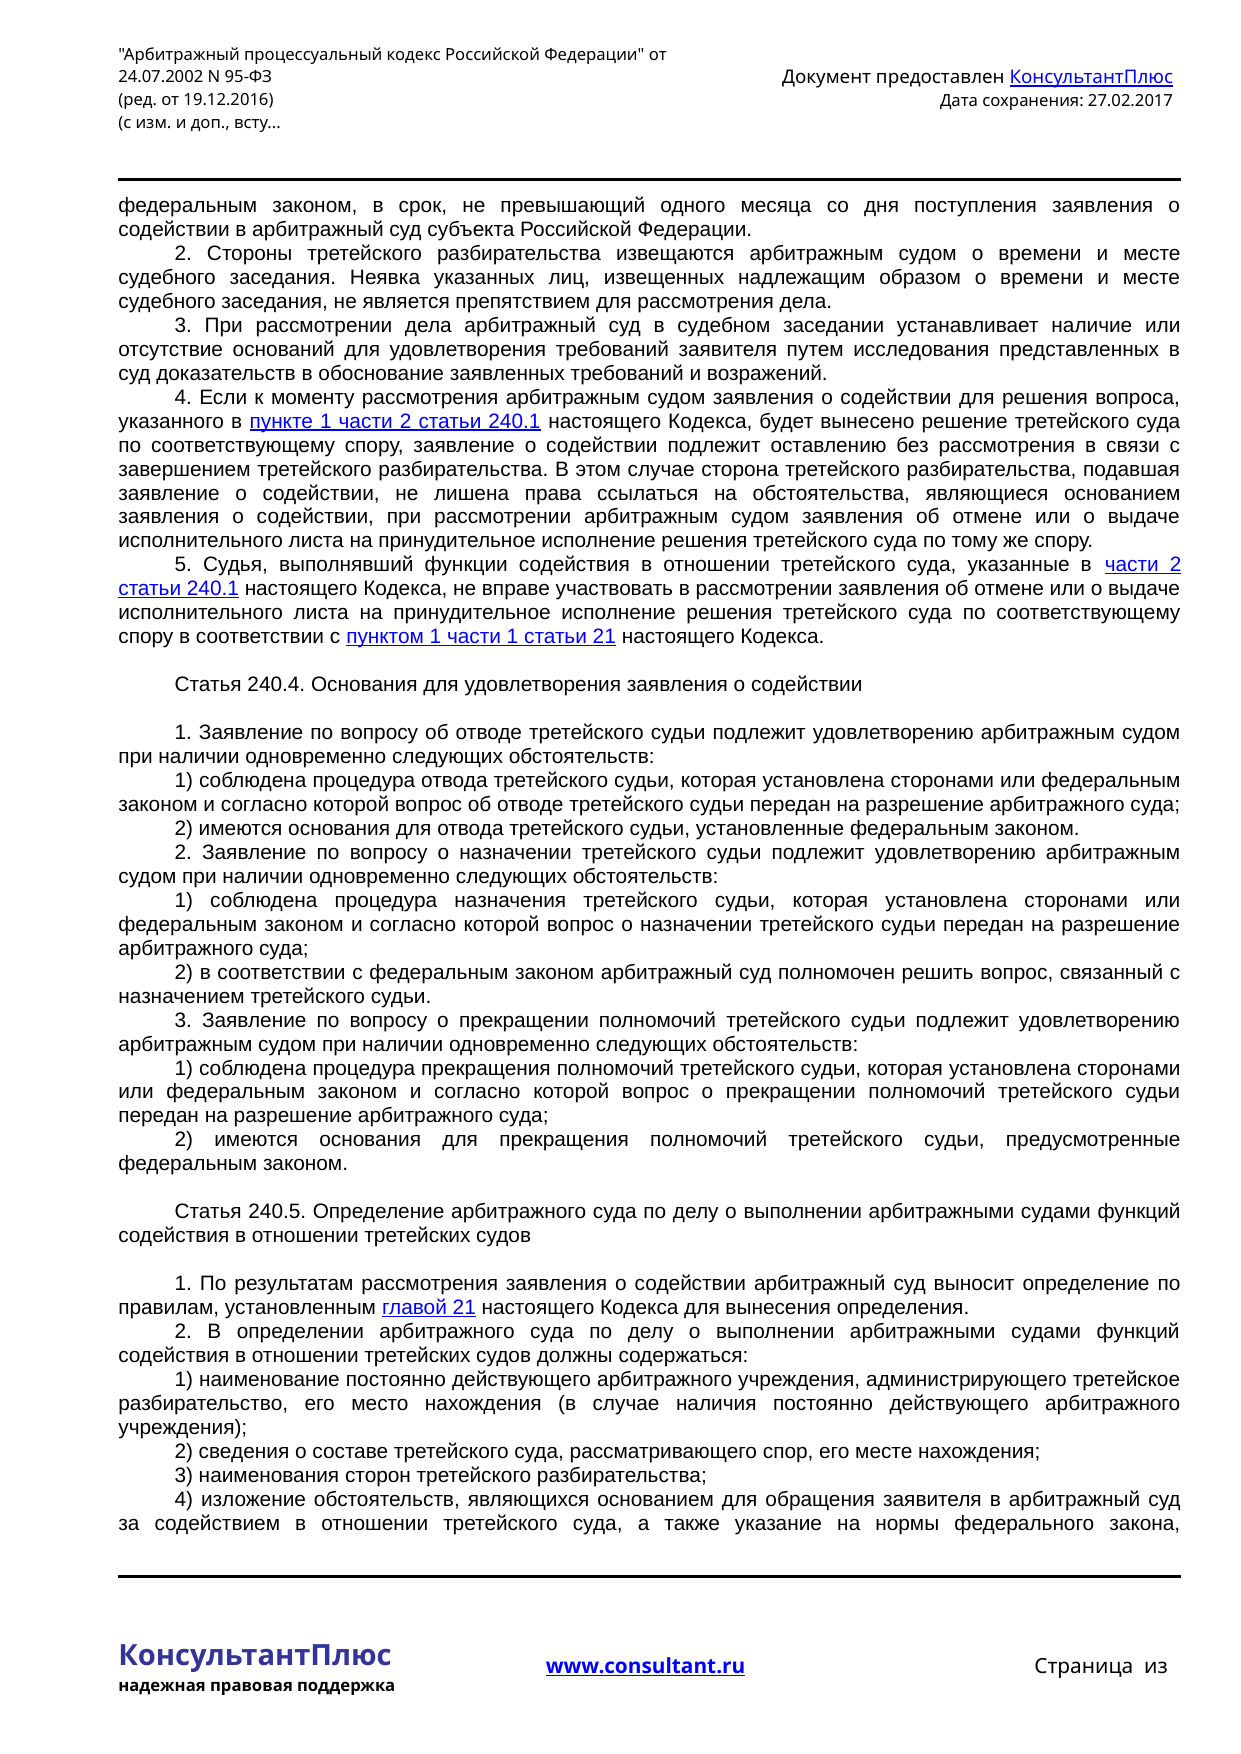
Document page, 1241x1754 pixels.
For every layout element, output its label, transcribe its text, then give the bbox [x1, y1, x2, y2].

text 4. Если к моменту рассмотрения арбитражным судом заявления о содействии для решения вопроса, указанного в пункте 1 части 2 статьи 240.1 настоящего Кодекса, будет вынесено решение третейского суда по соответствующему спору, заявление о содействии подлежит оставлению без рассмотрения в связи с завершением третейского разбирательства. В этом случае сторона третейского разбирательства, подавшая заявление о содействии, не лишена права ссылаться на обстоятельства, являющиеся основанием заявления о содействии, при рассмотрении арбитражным судом заявления об отмене или о выдаче исполнительного листа на принудительное исполнение решения третейского суда по тому же спору. [118, 384, 1181, 552]
text 1. По результатам рассмотрения заявления о содействии арбитражный суд выносит определение по правилам, установленным главой 21 настоящего Кодекса для вынесения определения. [118, 1271, 1181, 1319]
text 3) наименования сторон третейского разбирательства; [118, 1463, 1181, 1487]
subtitle Статья 240.5. Определение арбитражного суда по делу о выполнении арбитражными судами функций содействия в отношении третейских судов [118, 1199, 1181, 1247]
text 1) наименование постоянно действующего арбитражного учреждения, администрирующего третейское разбирательство, его место нахождения (в случае наличия постоянно действующего арбитражного учреждения); [118, 1367, 1181, 1439]
text 2) имеются основания для прекращения полномочий третейского судьи, предусмотренные федеральным законом. [118, 1127, 1181, 1175]
text 1) соблюдена процедура отвода третейского судьи, которая установлена сторонами или федеральным законом и согласно которой вопрос об отводе третейского судьи передан на разрешение арбитражного суда; [118, 768, 1181, 816]
text 4) изложение обстоятельств, являющихся основанием для обращения заявителя в арбитражный суд за содействием в отношении третейского суда, а также указание на нормы федерального закона, [118, 1487, 1181, 1534]
text 2) сведения о составе третейского суда, рассматривающего спор, его месте нахождения; [118, 1439, 1181, 1463]
text 1) соблюдена процедура назначения третейского судьи, которая установлена сторонами или федеральным законом и согласно которой вопрос о назначении третейского судьи передан на разрешение арбитражного суда; [118, 888, 1181, 959]
subtitle Статья 240.4. Основания для удовлетворения заявления о содействии [118, 672, 1181, 696]
text 2) в соответствии с федеральным законом арбитражный суд полномочен решить вопрос, связанный с назначением третейского судьи. [118, 959, 1181, 1007]
text 3. При рассмотрении дела арбитражный суд в судебном заседании устанавливает наличие или отсутствие оснований для удовлетворения требований заявителя путем исследования представленных в суд доказательств в обоснование заявленных требований и возражений. [118, 313, 1181, 384]
text 3. Заявление по вопросу о прекращении полномочий третейского судьи подлежит удовлетворению арбитражным судом при наличии одновременно следующих обстоятельств: [118, 1007, 1181, 1055]
text 2) имеются основания для отвода третейского судьи, установленные федеральным законом. [118, 816, 1181, 840]
text федеральным законом, в срок, не превышающий одного месяца со дня поступления заявления о содействии в арбитражный суд субъекта Российской Федерации. [118, 193, 1181, 241]
text 1. Заявление по вопросу об отводе третейского судьи подлежит удовлетворению арбитражным судом при наличии одновременно следующих обстоятельств: [118, 720, 1181, 768]
text 1) соблюдена процедура прекращения полномочий третейского судьи, которая установлена сторонами или федеральным законом и согласно которой вопрос о прекращении полномочий третейского судьи передан на разрешение арбитражного суда; [118, 1055, 1181, 1127]
text 5. Судья, выполнявший функции содействия в отношении третейского суда, указанные в части 2 статьи 240.1 настоящего Кодекса, не вправе участвовать в рассмотрении заявления об отмене или о выдаче исполнительного листа на принудительное исполнение решения третейского суда по соответствующему спору в соответствии с пунктом 1 части 1 статьи 21 настоящего Кодекса. [118, 552, 1181, 648]
text 2. Заявление по вопросу о назначении третейского судьи подлежит удовлетворению арбитражным судом при наличии одновременно следующих обстоятельств: [118, 840, 1181, 888]
text 2. В определении арбитражного суда по делу о выполнении арбитражными судами функций содействия в отношении третейских судов должны содержаться: [118, 1319, 1181, 1367]
text 2. Стороны третейского разбирательства извещаются арбитражным судом о времени и месте судебного заседания. Неявка указанных лиц, извещенных надлежащим образом о времени и месте судебного заседания, не является препятствием для рассмотрения дела. [118, 241, 1181, 313]
